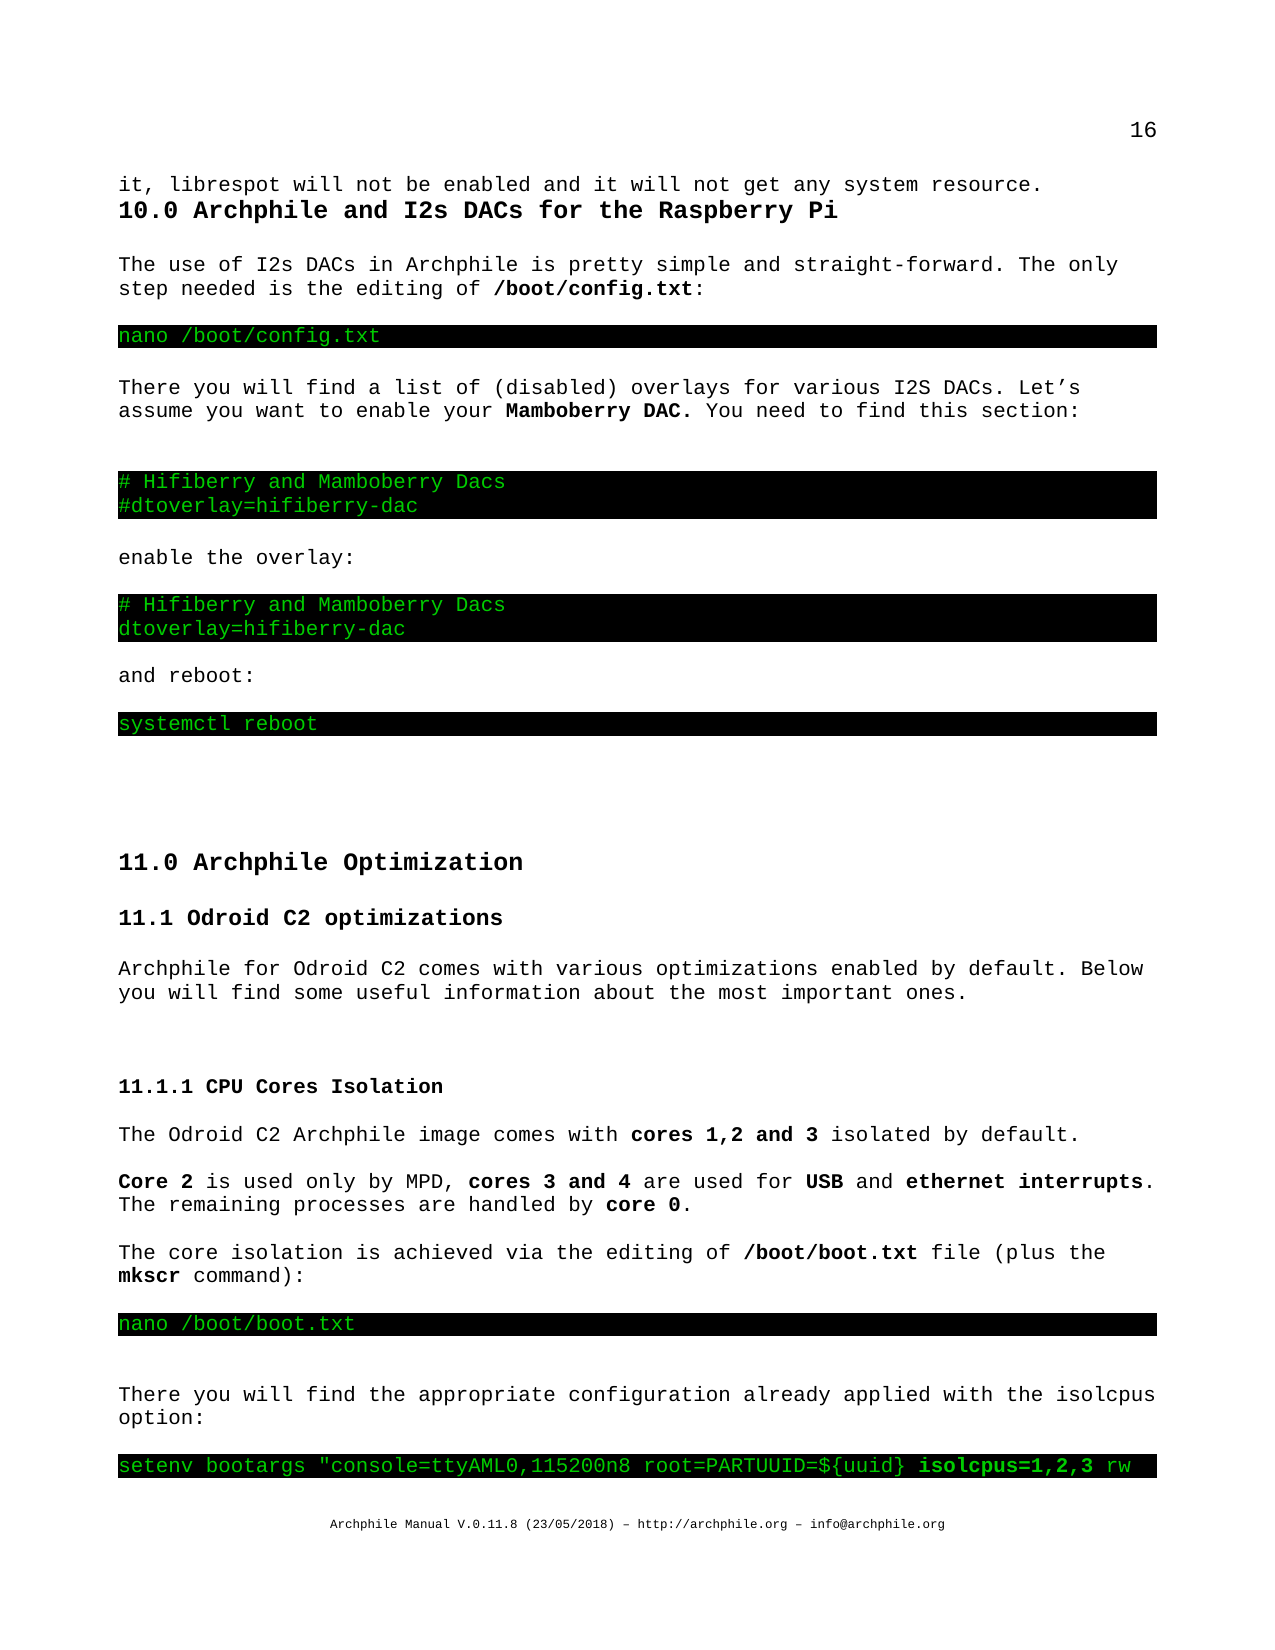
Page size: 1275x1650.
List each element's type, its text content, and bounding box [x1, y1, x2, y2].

text 11.0 Archphile Optimization [118, 849, 1157, 878]
text enable the overlay: [118, 547, 1157, 571]
text There you will find the appropriate configuration already applied with the isolcpus option: [118, 1384, 1157, 1431]
text There you will find a list of (disabled) overlays for various I2S DACs. Let’s assume you want to enable your Mamboberry DAC. You need to find this section: [118, 377, 1157, 424]
text setenv bootargs "console=ttyAML0,115200n8 root=PARTUUID=${uuid} isolcpus=1,2,3 rw [118, 1454, 1157, 1478]
text #dtoverlay=hifiberry-dac [118, 495, 1157, 519]
text The core isolation is achieved via the editing of /boot/boot.txt file (plus the mkscr command): [118, 1242, 1157, 1289]
text it, librespot will not be enabled and it will not get any system resource. [118, 173, 1157, 197]
text 11.1.1 CPU Cores Isolation [118, 1076, 1157, 1100]
text The use of I2s DACs in Archphile is pretty simple and straight-forward. The only step needed is the editing of /boot/config.txt: [118, 254, 1157, 301]
text dtoverlay=hifiberry-dac [118, 618, 1157, 642]
text nano /boot/config.txt [118, 325, 1157, 348]
text # Hifiberry and Mamboberry Dacs [118, 471, 1157, 495]
text systemctl reboot [118, 712, 1157, 736]
text 11.1 Odroid C2 optimizations [118, 906, 1157, 932]
text Core 2 is used only by MPD, cores 3 and 4 are used for USB and ethernet interrupts. The remaining processes are handled by core 0. [118, 1171, 1157, 1218]
text # Hifiberry and Mamboberry Dacs [118, 594, 1157, 618]
text The Odroid C2 Archphile image comes with cores 1,2 and 3 isolated by default. [118, 1123, 1157, 1147]
text Archphile for Odroid C2 comes with various optimizations enabled by default. Below you will find some useful information about the most important ones. [118, 958, 1157, 1005]
text and reboot: [118, 665, 1157, 689]
text 10.0 Archphile and I2s DACs for the Raspberry Pi [118, 197, 1157, 226]
text nano /boot/boot.txt [118, 1313, 1157, 1336]
